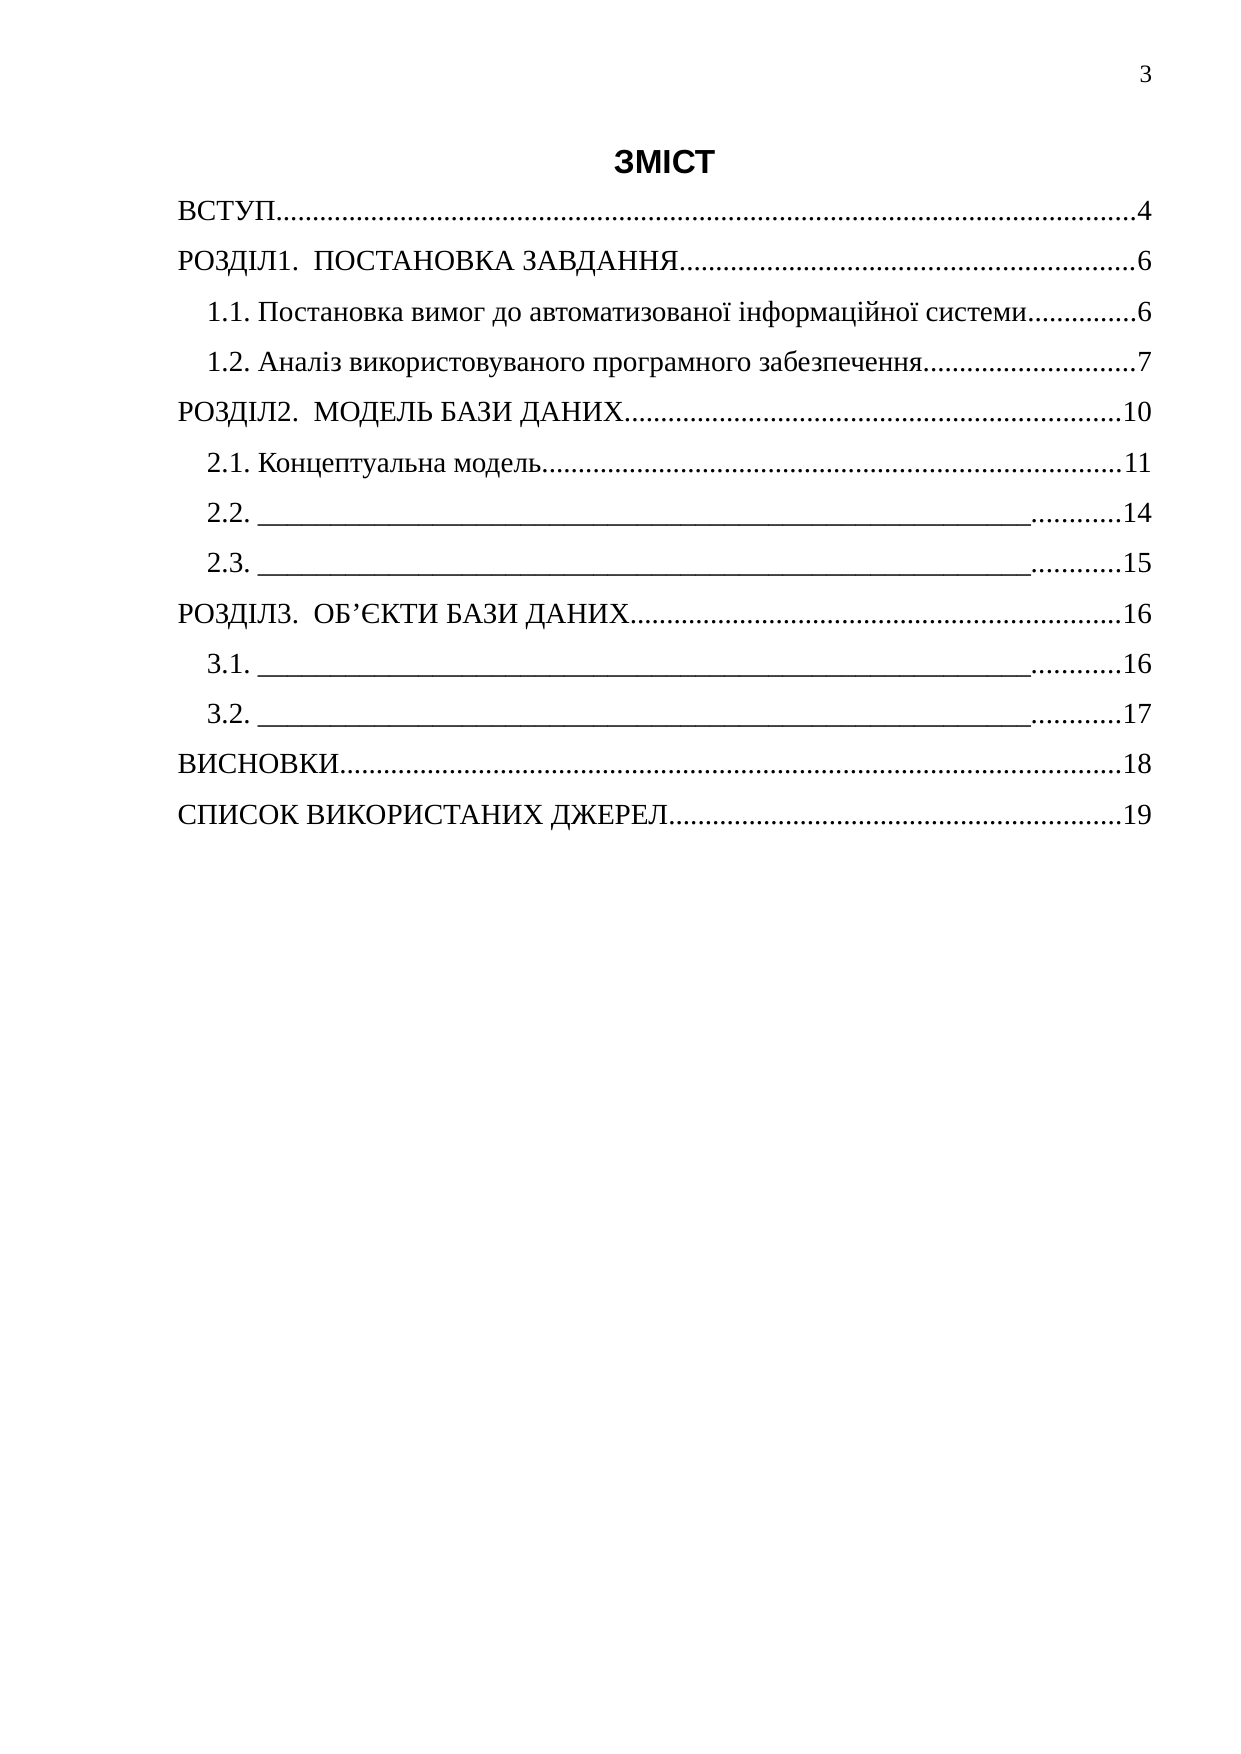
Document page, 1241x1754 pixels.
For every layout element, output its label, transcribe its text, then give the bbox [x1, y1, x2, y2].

text 2.3. _____________________________________________________ 15 [207, 545, 1152, 579]
text 2.1. Концептуальна модель 11 [207, 445, 1152, 478]
text 3.1. _____________________________________________________ 16 [207, 646, 1152, 679]
text 1.2. Аналіз використовуваного програмного забезпечення 7 [207, 344, 1152, 378]
subtitle Зміст [177, 142, 1152, 181]
text Список використаних джерел 19 [177, 797, 1152, 831]
text Висновки 18 [177, 747, 1152, 780]
text Розділ2. модель бази даних 10 [177, 394, 1152, 428]
text Розділ3. об’єкти бази даних 16 [177, 596, 1152, 629]
text 1.1. Постановка вимог до автоматизованої інформаційної системи 6 [207, 294, 1152, 327]
text 3.2. _____________________________________________________ 17 [207, 696, 1152, 730]
text Розділ1. ПОСТАНОВКА ЗАВДАННЯ 6 [177, 243, 1152, 277]
text 2.2. _____________________________________________________ 14 [207, 495, 1152, 529]
text Вступ 4 [177, 193, 1152, 227]
